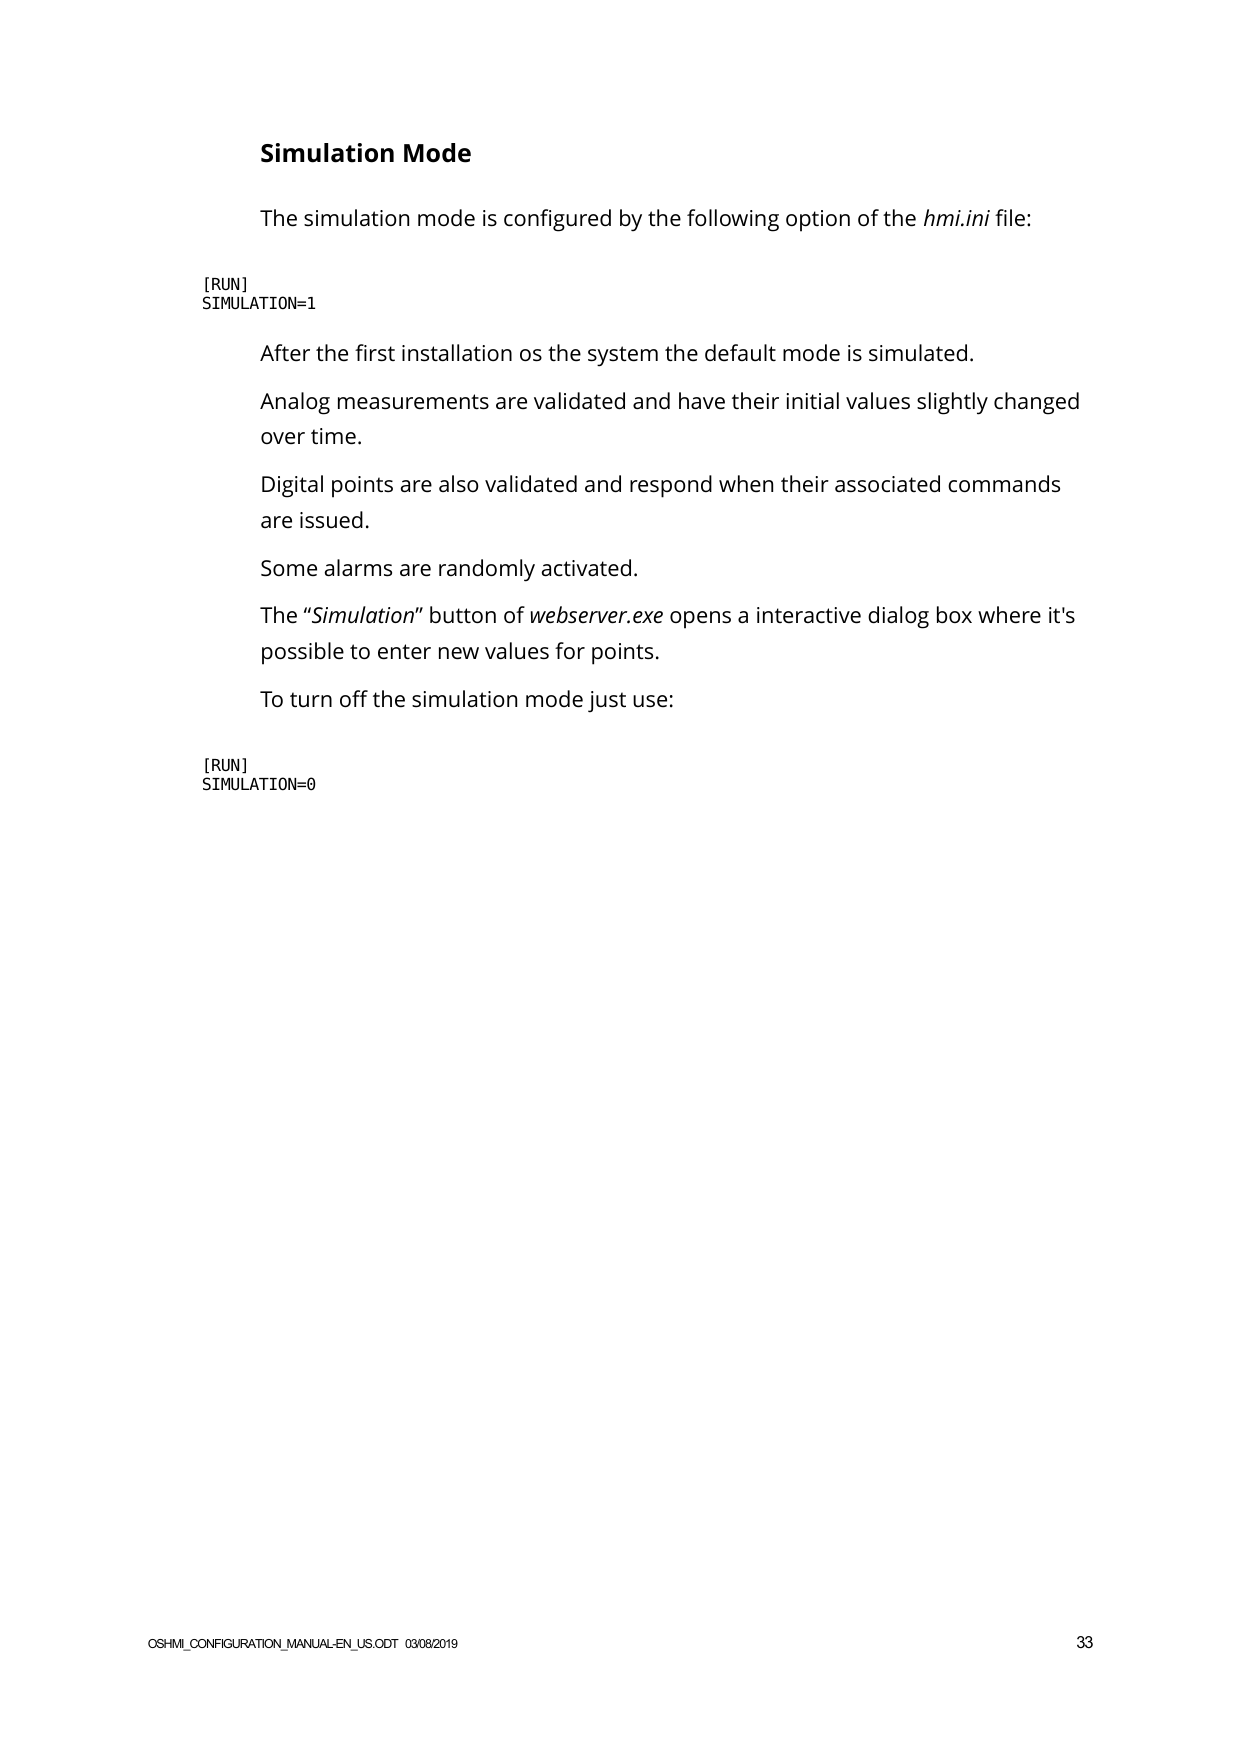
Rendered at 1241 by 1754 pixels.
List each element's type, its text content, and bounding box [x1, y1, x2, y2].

subtitle Simulation Mode [260, 136, 1093, 170]
text Analog measurements are validated and have their initial values slightly changed over time. [260, 386, 1093, 451]
text Digital points are also validated and respond when their associated commands are issued. [260, 469, 1093, 534]
text SIMULATION=1 [202, 294, 1093, 314]
text After the first installation os the system the default mode is simulated. [260, 338, 1093, 368]
text To turn off the simulation mode just use: [260, 684, 1093, 713]
text The simulation mode is configured by the following option of the hmi.ini file: [260, 203, 1093, 233]
text The “Simulation” button of webserver.exe opens a interactive dialog box where it's possible to enter new values for points. [260, 600, 1093, 666]
text [RUN] [202, 275, 1093, 294]
text Some alarms are randomly activated. [260, 552, 1093, 582]
text [RUN] [202, 756, 1093, 775]
text SIMULATION=0 [202, 775, 1093, 794]
